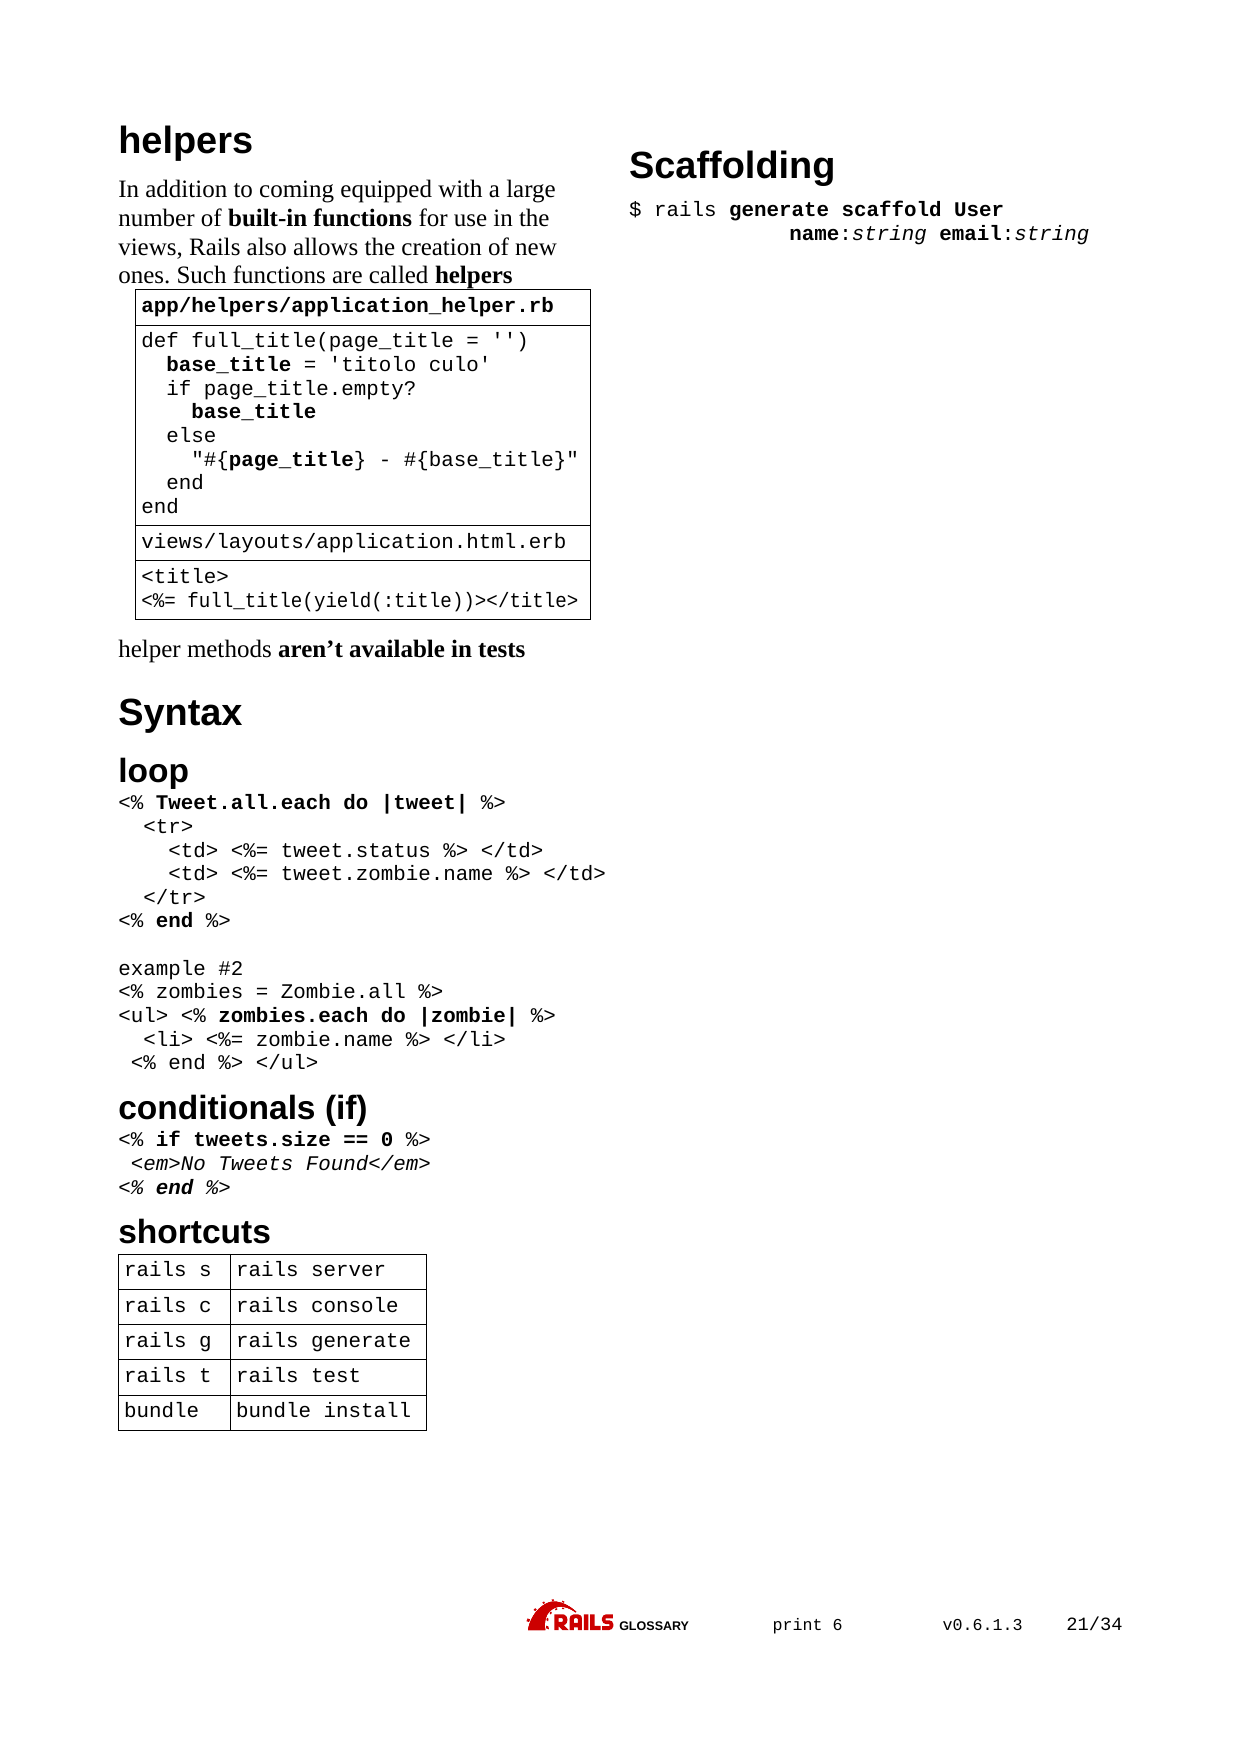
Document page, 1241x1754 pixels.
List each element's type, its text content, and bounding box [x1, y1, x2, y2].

table_cell rails g [119, 1325, 230, 1359]
table_cell bundle [119, 1396, 230, 1430]
text $ rails generate scaffold User [629, 199, 1122, 223]
subtitle shortcuts [118, 1212, 611, 1251]
text <% end %> [118, 911, 611, 934]
text <% if tweets.size == 0 %> [118, 1129, 611, 1153]
text <tr> [118, 816, 611, 839]
text <ul> <% zombies.each do |zombie| %> [118, 1005, 611, 1029]
table_cell rails c [119, 1290, 230, 1324]
table_cell <title> <%= full_title(yield(:title))></title> [136, 561, 590, 619]
text <li> <%= zombie.name %> </li> [118, 1029, 611, 1052]
table_cell rails generate [231, 1325, 426, 1359]
table_header rails server [231, 1255, 426, 1289]
table_cell rails t [119, 1360, 230, 1394]
text <td> <%= tweet.zombie.name %> </td> [118, 863, 611, 887]
subtitle Scaffolding [629, 143, 1122, 187]
subtitle helpers [118, 118, 611, 162]
text <% Tweet.all.each do |tweet| %> [118, 792, 611, 816]
text </tr> [118, 887, 611, 911]
table_cell views/layouts/application.html.erb [136, 526, 590, 560]
table_cell def full_title(page_title = '') base_title = 'titolo culo' if page_title.empty? base_title else "#{page_title} - #{base_title}" end end [136, 326, 590, 525]
text example #2 [118, 958, 611, 981]
subtitle loop [118, 751, 611, 789]
table_cell bundle install [231, 1396, 426, 1430]
table_header app/helpers/application_helper.rb [136, 290, 590, 324]
text name:string email:string [629, 223, 1122, 247]
text <em>No Tweets Found</em> [118, 1153, 611, 1177]
text <% end %> </ul> [118, 1052, 611, 1076]
text In addition to coming equipped with a large number of built-in functions for use in the views, Rails also allows the creation of new ones. Such functions are called helpers [118, 174, 611, 289]
text <% zombies = Zombie.all %> [118, 981, 611, 1005]
table_cell rails test [231, 1360, 426, 1394]
text helper methods aren’t available in tests [118, 634, 611, 663]
text <td> <%= tweet.status %> </td> [118, 839, 611, 863]
subtitle Syntax [118, 689, 611, 733]
table_cell rails console [231, 1290, 426, 1324]
subtitle conditionals (if) [118, 1088, 611, 1126]
text <% end %> [118, 1177, 611, 1200]
table_header rails s [119, 1255, 230, 1289]
